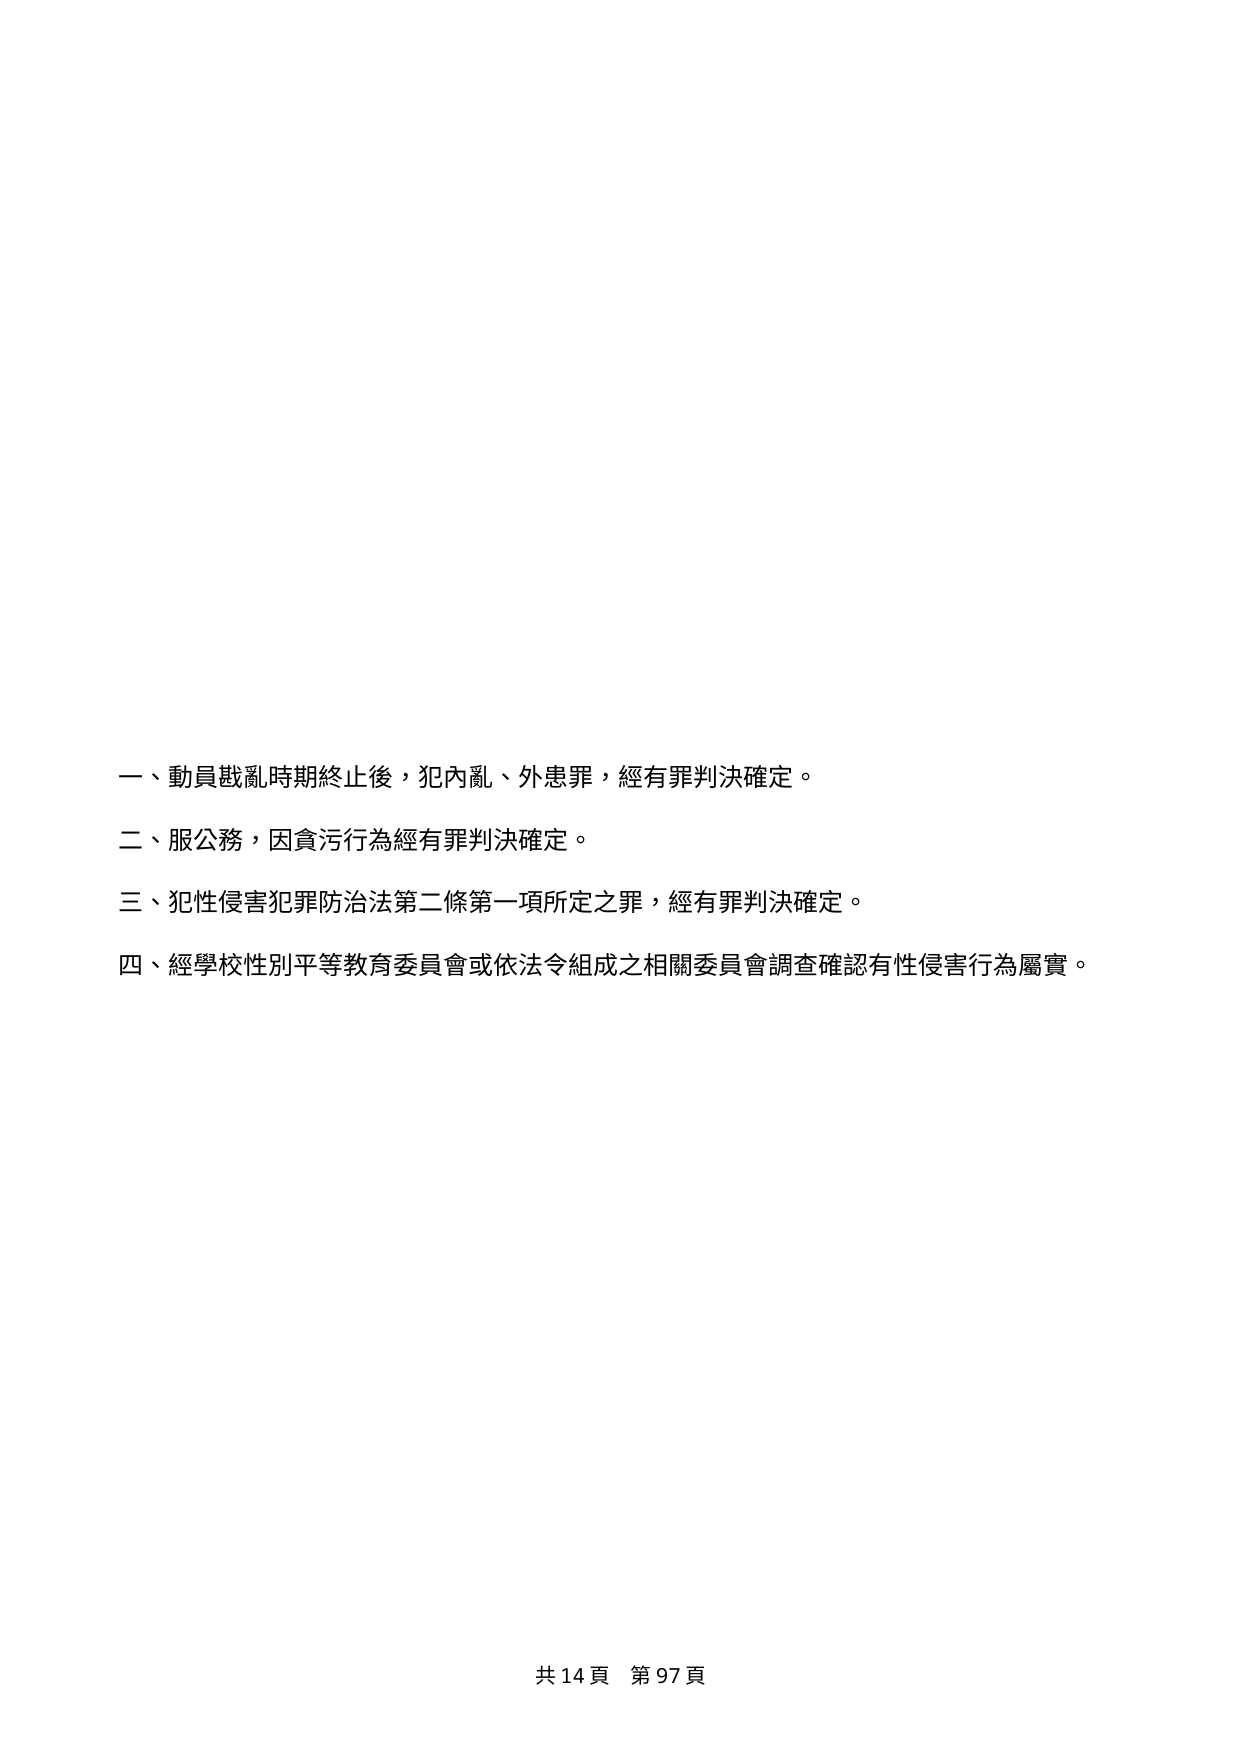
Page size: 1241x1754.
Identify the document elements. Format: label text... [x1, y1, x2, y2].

text 一、動員戡亂時期終止後，犯內亂、外患罪，經有罪判決確定。 [118, 734, 1122, 797]
text 三、犯性侵害犯罪防治法第二條第一項所定之罪，經有罪判決確定。 [118, 859, 1122, 922]
text 二、服公務，因貪污行為經有罪判決確定。 [118, 797, 1122, 859]
text 四、經學校性別平等教育委員會或依法令組成之相關委員會調查確認有性侵害行為屬實。 [118, 922, 1122, 984]
